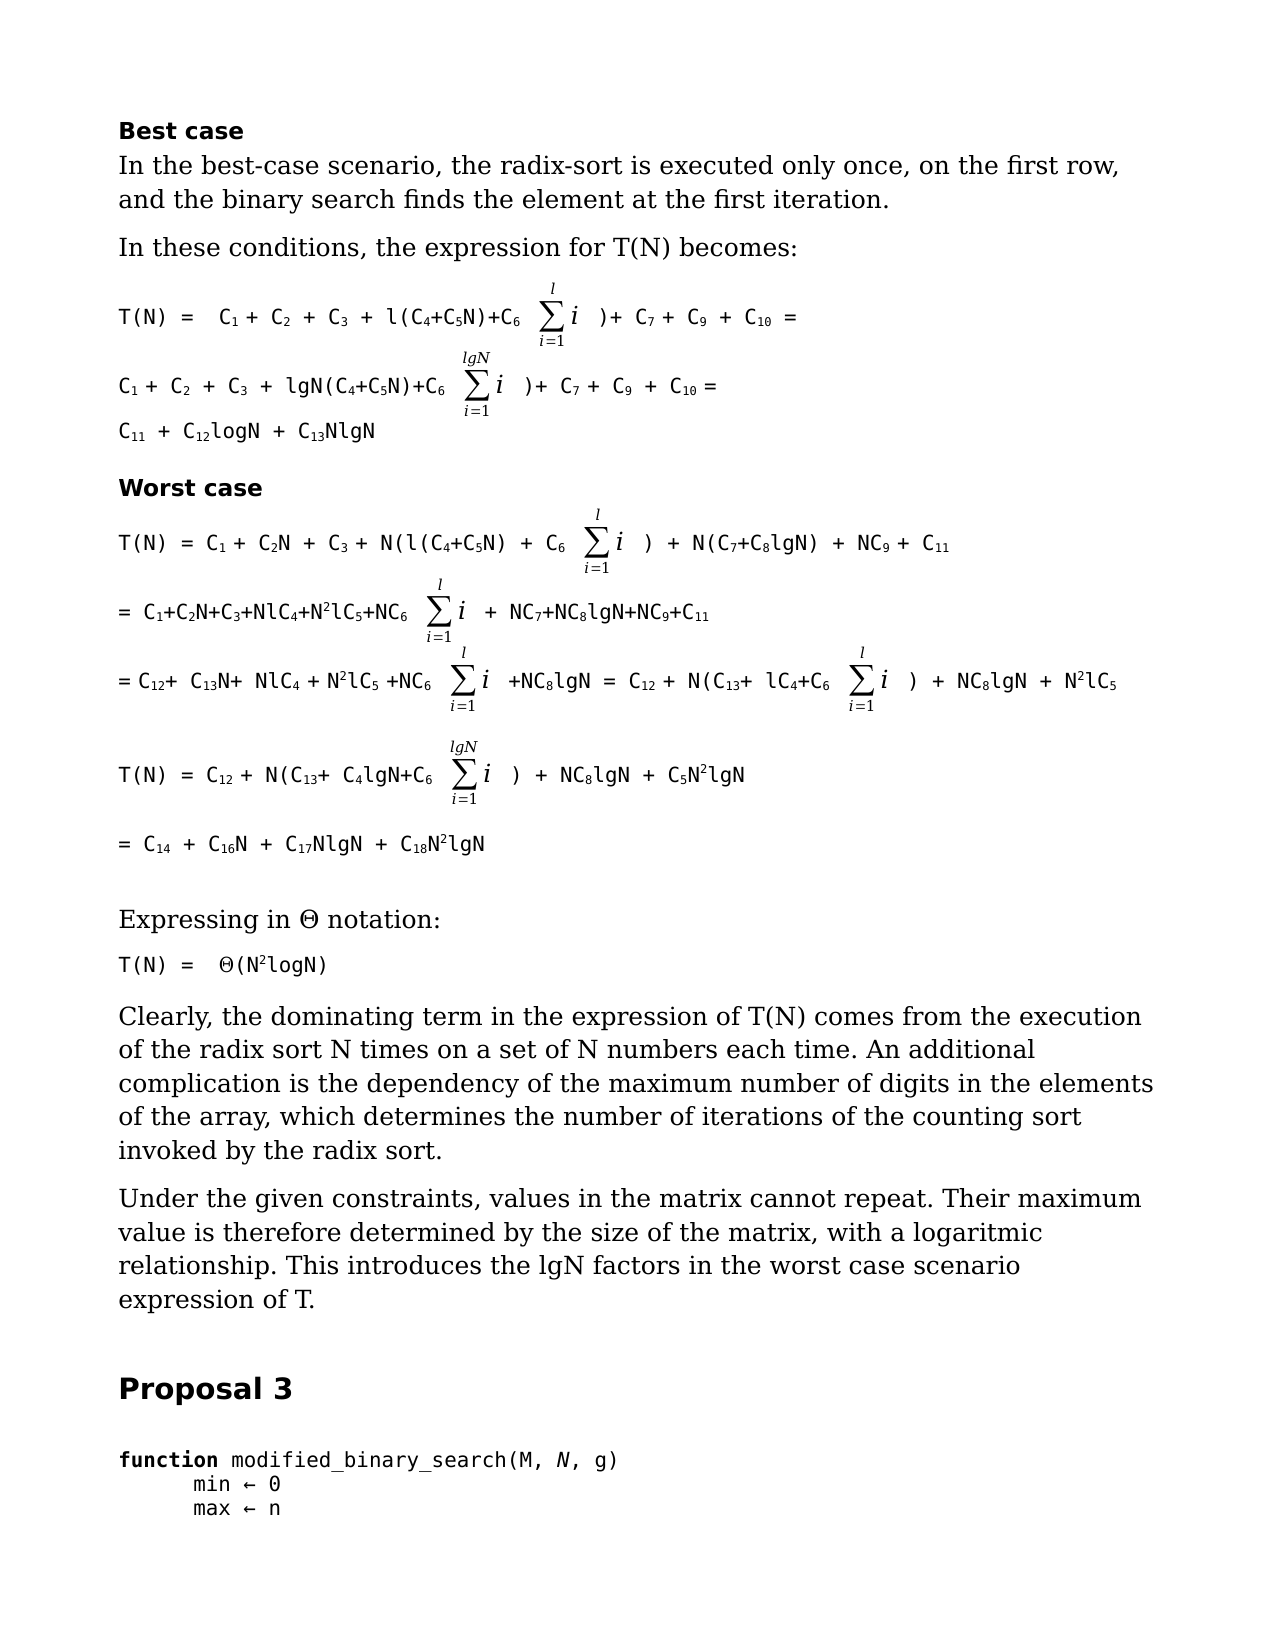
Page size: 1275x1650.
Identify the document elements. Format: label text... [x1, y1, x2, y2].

text In the best-case scenario, the radix-sort is executed only once, on the first row, and the binary search finds the element at the first iteration. [118, 152, 1157, 214]
text T(N) = C1 + C2 + C3 + l(C4+C5N)+C6)+ C7 + C9 + C10 = [118, 281, 1157, 350]
text C11 + C12logN + C13NlgN [118, 419, 1157, 444]
subtitle Proposal 3 [118, 1372, 1157, 1406]
subtitle Best case [118, 118, 1157, 145]
text = C12+ C13N+ NlC4 + N2lC5 +NC6+NC8lgN = C12 + N(C13+ lC4+C6) + NC8lgN + N2lC5 [118, 646, 1157, 715]
text function modified_binary_search(M, N, g) [118, 1448, 1157, 1472]
text T(N) = C12 + N(C13+ C4lgN+C6) + NC8lgN + C5N2lgN [118, 739, 1157, 808]
text Expressing in Θ notation: [118, 905, 1157, 934]
text Clearly, the dominating term in the expression of T(N) comes from the execution of the radix sort N times on a set of N numbers each time. An additional complication is the dependency of the maximum number of digits in the elements of the array, which determines the number of iterations of the counting sort invoked by the radix sort. [118, 1002, 1157, 1165]
text min ← 0 [118, 1472, 1157, 1496]
text = C1+C2N+C3+NlC4+N2lC5+NC6+ NC7+NC8lgN+NC9+C11 [118, 577, 1157, 646]
text Under the given constraints, values in the matrix cannot repeat. Their maximum value is therefore determined by the size of the matrix, with a logaritmic relationship. This introduces the lgN factors in the worst case scenario expression of T. [118, 1184, 1157, 1314]
text C1 + C2 + C3 + lgN(C4+C5N)+C6)+ C7 + C9 + C10 = [118, 350, 1157, 419]
subtitle Worst case [118, 474, 1157, 501]
text T(N) = C1 + C2N + C3 + N(l(C4+C5N) + C6) + N(C7+C8lgN) + NC9 + C11 [118, 508, 1157, 577]
text max ← n [118, 1496, 1157, 1521]
text In these conditions, the expression for T(N) becomes: [118, 233, 1157, 262]
text = C14 + C16N + C17NlgN + C18N2lgN [118, 832, 1157, 857]
text T(N) = Θ(N2logN) [118, 953, 1157, 978]
